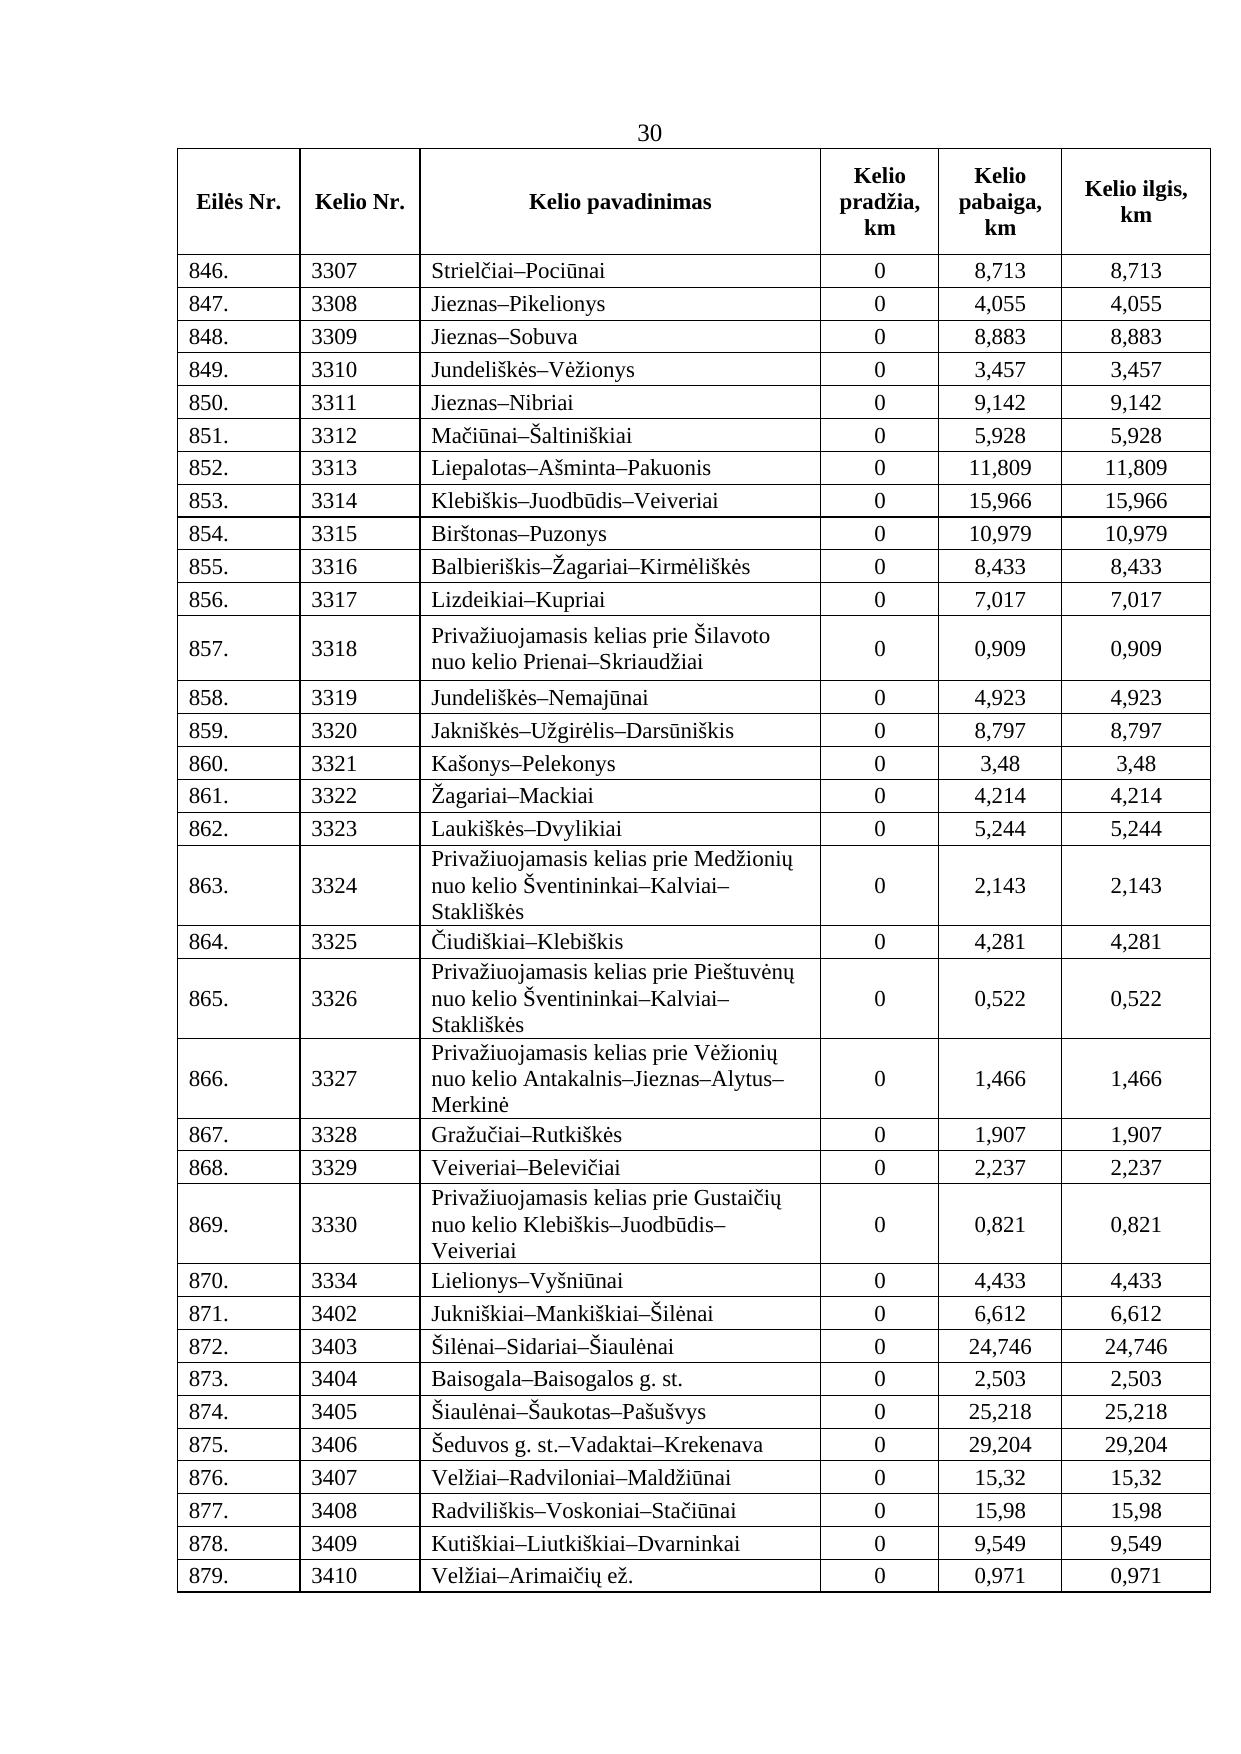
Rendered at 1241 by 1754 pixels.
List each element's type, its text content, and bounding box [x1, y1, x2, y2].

table_cell 873. [178, 1363, 299, 1394]
table_cell 4,214 [1062, 780, 1210, 812]
table_cell Jundeliškės–Nemajūnai [421, 681, 820, 713]
table_cell 15,966 [1062, 485, 1210, 516]
table_cell 855. [178, 550, 299, 582]
table_cell 848. [178, 321, 299, 352]
table_cell 0 [821, 1119, 938, 1150]
table_cell 3406 [301, 1429, 419, 1460]
table_cell 15,98 [939, 1494, 1061, 1526]
table_cell 3313 [301, 452, 419, 483]
table_cell Jieznas–Nibriai [421, 386, 820, 418]
table_cell 9,549 [939, 1527, 1061, 1559]
table_cell Kutiškiai–Liutkiškiai–Dvarninkai [421, 1527, 820, 1559]
table_cell 866. [178, 1039, 299, 1118]
table_cell 0 [821, 959, 938, 1037]
table_cell 1,907 [939, 1119, 1061, 1150]
table_cell 868. [178, 1151, 299, 1183]
table_cell 2,237 [939, 1151, 1061, 1183]
table_cell 2,143 [1062, 846, 1210, 924]
table_cell 0 [821, 1560, 938, 1591]
table_cell 3328 [301, 1119, 419, 1150]
table_cell 857. [178, 616, 299, 680]
table_cell 24,746 [1062, 1330, 1210, 1362]
table_cell 11,809 [939, 452, 1061, 483]
table_cell 4,433 [939, 1264, 1061, 1296]
table_cell 15,32 [939, 1461, 1061, 1493]
table_cell 0 [821, 485, 938, 516]
table_cell 3318 [301, 616, 419, 680]
table_cell 15,966 [939, 485, 1061, 516]
table_cell 4,055 [939, 288, 1061, 319]
table_cell 3,457 [1062, 353, 1210, 385]
table_cell 3409 [301, 1527, 419, 1559]
table_header Eilės Nr. [178, 149, 299, 254]
table_cell Birštonas–Puzonys [421, 518, 820, 549]
table_cell 1,466 [939, 1039, 1061, 1118]
table_cell Privažiuojamasis kelias prie Vėžionių nuo kelio Antakalnis–Jieznas–Alytus–Merkinė [421, 1039, 820, 1118]
table_cell Šilėnai–Sidariai–Šiaulėnai [421, 1330, 820, 1362]
table_cell 2,503 [1062, 1363, 1210, 1394]
table_cell 0 [821, 386, 938, 418]
table_cell 3312 [301, 419, 419, 451]
table_cell 872. [178, 1330, 299, 1362]
table_cell 0 [821, 681, 938, 713]
table_header Kelio pradžia, km [821, 149, 938, 254]
table_cell 3,48 [1062, 747, 1210, 779]
table_cell 3315 [301, 518, 419, 549]
table_cell 8,433 [939, 550, 1061, 582]
table_cell 24,746 [939, 1330, 1061, 1362]
table_cell 4,923 [939, 681, 1061, 713]
table_cell 8,713 [1062, 255, 1210, 287]
table_cell 8,883 [1062, 321, 1210, 352]
table_cell Šeduvos g. st.–Vadaktai–Krekenava [421, 1429, 820, 1460]
table_cell Privažiuojamasis kelias prie Gustaičių nuo kelio Klebiškis–Juodbūdis–Veiveriai [421, 1184, 820, 1263]
table_cell Jakniškės–Užgirėlis–Darsūniškis [421, 714, 820, 746]
table_cell 3308 [301, 288, 419, 319]
table_cell 3402 [301, 1297, 419, 1329]
table_cell 0 [821, 1039, 938, 1118]
table_cell 870. [178, 1264, 299, 1296]
table_cell 871. [178, 1297, 299, 1329]
table_header Kelio pavadinimas [421, 149, 820, 254]
table_cell 0,971 [1062, 1560, 1210, 1591]
table_cell 861. [178, 780, 299, 812]
table_cell 874. [178, 1396, 299, 1427]
table_cell 0 [821, 1429, 938, 1460]
table_cell 3319 [301, 681, 419, 713]
table_cell Jundeliškės–Vėžionys [421, 353, 820, 385]
table_cell 3407 [301, 1461, 419, 1493]
table_cell 3316 [301, 550, 419, 582]
table_cell 0 [821, 1461, 938, 1493]
table_cell Kašonys–Pelekonys [421, 747, 820, 779]
table_cell 878. [178, 1527, 299, 1559]
table_cell 853. [178, 485, 299, 516]
table_cell 3,457 [939, 353, 1061, 385]
table_cell Jieznas–Sobuva [421, 321, 820, 352]
table_cell Balbieriškis–Žagariai–Kirmėliškės [421, 550, 820, 582]
table_cell Mačiūnai–Šaltiniškiai [421, 419, 820, 451]
table_cell 865. [178, 959, 299, 1037]
table_cell 867. [178, 1119, 299, 1150]
table_cell 10,979 [939, 518, 1061, 549]
table_cell 879. [178, 1560, 299, 1591]
table_cell Veiveriai–Belevičiai [421, 1151, 820, 1183]
table_cell Privažiuojamasis kelias prie Šilavoto nuo kelio Prienai–Skriaudžiai [421, 616, 820, 680]
table_cell 2,503 [939, 1363, 1061, 1394]
table_cell 0 [821, 714, 938, 746]
table_cell Velžiai–Arimaičių ež. [421, 1560, 820, 1591]
table_cell 0 [821, 813, 938, 844]
table_cell 3404 [301, 1363, 419, 1394]
table_cell 0,821 [1062, 1184, 1210, 1263]
table_cell 846. [178, 255, 299, 287]
table_cell 863. [178, 846, 299, 924]
table_cell 4,281 [1062, 926, 1210, 957]
table_cell 3317 [301, 583, 419, 615]
table_cell Strielčiai–Pociūnai [421, 255, 820, 287]
table_cell 8,713 [939, 255, 1061, 287]
table_header Kelio pabaiga, km [939, 149, 1061, 254]
table_cell 3311 [301, 386, 419, 418]
table_cell 858. [178, 681, 299, 713]
table_cell 0,821 [939, 1184, 1061, 1263]
table_cell Gražučiai–Rutkiškės [421, 1119, 820, 1150]
table_cell 3324 [301, 846, 419, 924]
table_cell 0 [821, 1184, 938, 1263]
table_cell Velžiai–Radviloniai–Maldžiūnai [421, 1461, 820, 1493]
table_cell 876. [178, 1461, 299, 1493]
table_cell Laukiškės–Dvylikiai [421, 813, 820, 844]
table_cell 2,237 [1062, 1151, 1210, 1183]
table_cell 15,32 [1062, 1461, 1210, 1493]
table_cell 862. [178, 813, 299, 844]
table_cell 4,055 [1062, 288, 1210, 319]
table_cell 3309 [301, 321, 419, 352]
table_cell 3321 [301, 747, 419, 779]
table_cell 0 [821, 353, 938, 385]
table_cell 0 [821, 419, 938, 451]
table_cell 5,244 [939, 813, 1061, 844]
table_cell 9,549 [1062, 1527, 1210, 1559]
table_cell 3325 [301, 926, 419, 957]
table_cell 6,612 [1062, 1297, 1210, 1329]
table_cell 4,923 [1062, 681, 1210, 713]
table_cell 4,214 [939, 780, 1061, 812]
table_cell 0 [821, 583, 938, 615]
table_cell 0,909 [939, 616, 1061, 680]
table_cell 1,466 [1062, 1039, 1210, 1118]
table_cell 7,017 [939, 583, 1061, 615]
table_cell 15,98 [1062, 1494, 1210, 1526]
table_cell Lizdeikiai–Kupriai [421, 583, 820, 615]
table_cell 3314 [301, 485, 419, 516]
table_cell Privažiuojamasis kelias prie Pieštuvėnų nuo kelio Šventininkai–Kalviai–Stakliškės [421, 959, 820, 1037]
table_cell 0 [821, 1264, 938, 1296]
table_cell 0 [821, 288, 938, 319]
table_cell 0 [821, 926, 938, 957]
table_cell Žagariai–Mackiai [421, 780, 820, 812]
table_cell 3327 [301, 1039, 419, 1118]
table_cell 852. [178, 452, 299, 483]
table_cell 11,809 [1062, 452, 1210, 483]
table_cell 8,883 [939, 321, 1061, 352]
table_cell 3334 [301, 1264, 419, 1296]
table_cell 29,204 [1062, 1429, 1210, 1460]
table_cell 3,48 [939, 747, 1061, 779]
table_cell 9,142 [1062, 386, 1210, 418]
table_cell 2,143 [939, 846, 1061, 924]
table_cell Radviliškis–Voskoniai–Stačiūnai [421, 1494, 820, 1526]
table_cell 0,522 [1062, 959, 1210, 1037]
table_cell 8,797 [1062, 714, 1210, 746]
table_cell 0 [821, 1330, 938, 1362]
table_cell 0 [821, 1297, 938, 1329]
table_cell 3322 [301, 780, 419, 812]
table_cell 3330 [301, 1184, 419, 1263]
table_cell 3410 [301, 1560, 419, 1591]
table_cell 0 [821, 1527, 938, 1559]
table_cell Klebiškis–Juodbūdis–Veiveriai [421, 485, 820, 516]
table_cell 25,218 [1062, 1396, 1210, 1427]
table_cell 860. [178, 747, 299, 779]
table_cell 0 [821, 550, 938, 582]
table_cell 869. [178, 1184, 299, 1263]
table_cell 859. [178, 714, 299, 746]
table_cell 0 [821, 321, 938, 352]
table_cell 0 [821, 1494, 938, 1526]
table_cell 851. [178, 419, 299, 451]
table_cell 0 [821, 616, 938, 680]
table_cell 8,797 [939, 714, 1061, 746]
table_cell 29,204 [939, 1429, 1061, 1460]
table_cell 3403 [301, 1330, 419, 1362]
table_cell 5,928 [939, 419, 1061, 451]
table_cell 3310 [301, 353, 419, 385]
table_cell 0 [821, 255, 938, 287]
table_cell 0 [821, 846, 938, 924]
table_cell 3323 [301, 813, 419, 844]
table_cell 3408 [301, 1494, 419, 1526]
table_cell 10,979 [1062, 518, 1210, 549]
table_cell 0,971 [939, 1560, 1061, 1591]
table_cell 0,522 [939, 959, 1061, 1037]
table_cell 0,909 [1062, 616, 1210, 680]
table_cell 1,907 [1062, 1119, 1210, 1150]
table_cell 4,433 [1062, 1264, 1210, 1296]
table_cell 856. [178, 583, 299, 615]
table_cell 0 [821, 780, 938, 812]
table_cell 849. [178, 353, 299, 385]
table_cell Jieznas–Pikelionys [421, 288, 820, 319]
table_cell 9,142 [939, 386, 1061, 418]
table_cell Baisogala–Baisogalos g. st. [421, 1363, 820, 1394]
table_cell 0 [821, 1396, 938, 1427]
table_cell 864. [178, 926, 299, 957]
table_cell 3307 [301, 255, 419, 287]
table_cell 8,433 [1062, 550, 1210, 582]
table_cell 5,244 [1062, 813, 1210, 844]
table_header Kelio ilgis, km [1062, 149, 1210, 254]
table_cell Šiaulėnai–Šaukotas–Pašušvys [421, 1396, 820, 1427]
table_cell 3326 [301, 959, 419, 1037]
table_cell Jukniškiai–Mankiškiai–Šilėnai [421, 1297, 820, 1329]
table_cell 0 [821, 452, 938, 483]
table_cell Privažiuojamasis kelias prie Medžionių nuo kelio Šventininkai–Kalviai–Stakliškės [421, 846, 820, 924]
table_cell 854. [178, 518, 299, 549]
table_cell 847. [178, 288, 299, 319]
table_cell 850. [178, 386, 299, 418]
table_cell 875. [178, 1429, 299, 1460]
table_cell 0 [821, 1363, 938, 1394]
table_cell 3320 [301, 714, 419, 746]
table_cell 0 [821, 1151, 938, 1183]
table_cell Lielionys–Vyšniūnai [421, 1264, 820, 1296]
table_cell 7,017 [1062, 583, 1210, 615]
table_cell 877. [178, 1494, 299, 1526]
table_cell 4,281 [939, 926, 1061, 957]
table_cell 3329 [301, 1151, 419, 1183]
table_header Kelio Nr. [301, 149, 419, 254]
table_cell 0 [821, 518, 938, 549]
table_cell 25,218 [939, 1396, 1061, 1427]
table_cell 3405 [301, 1396, 419, 1427]
table_cell 5,928 [1062, 419, 1210, 451]
table_cell Čiudiškiai–Klebiškis [421, 926, 820, 957]
table_cell Liepalotas–Ašminta–Pakuonis [421, 452, 820, 483]
table_cell 0 [821, 747, 938, 779]
table_cell 6,612 [939, 1297, 1061, 1329]
